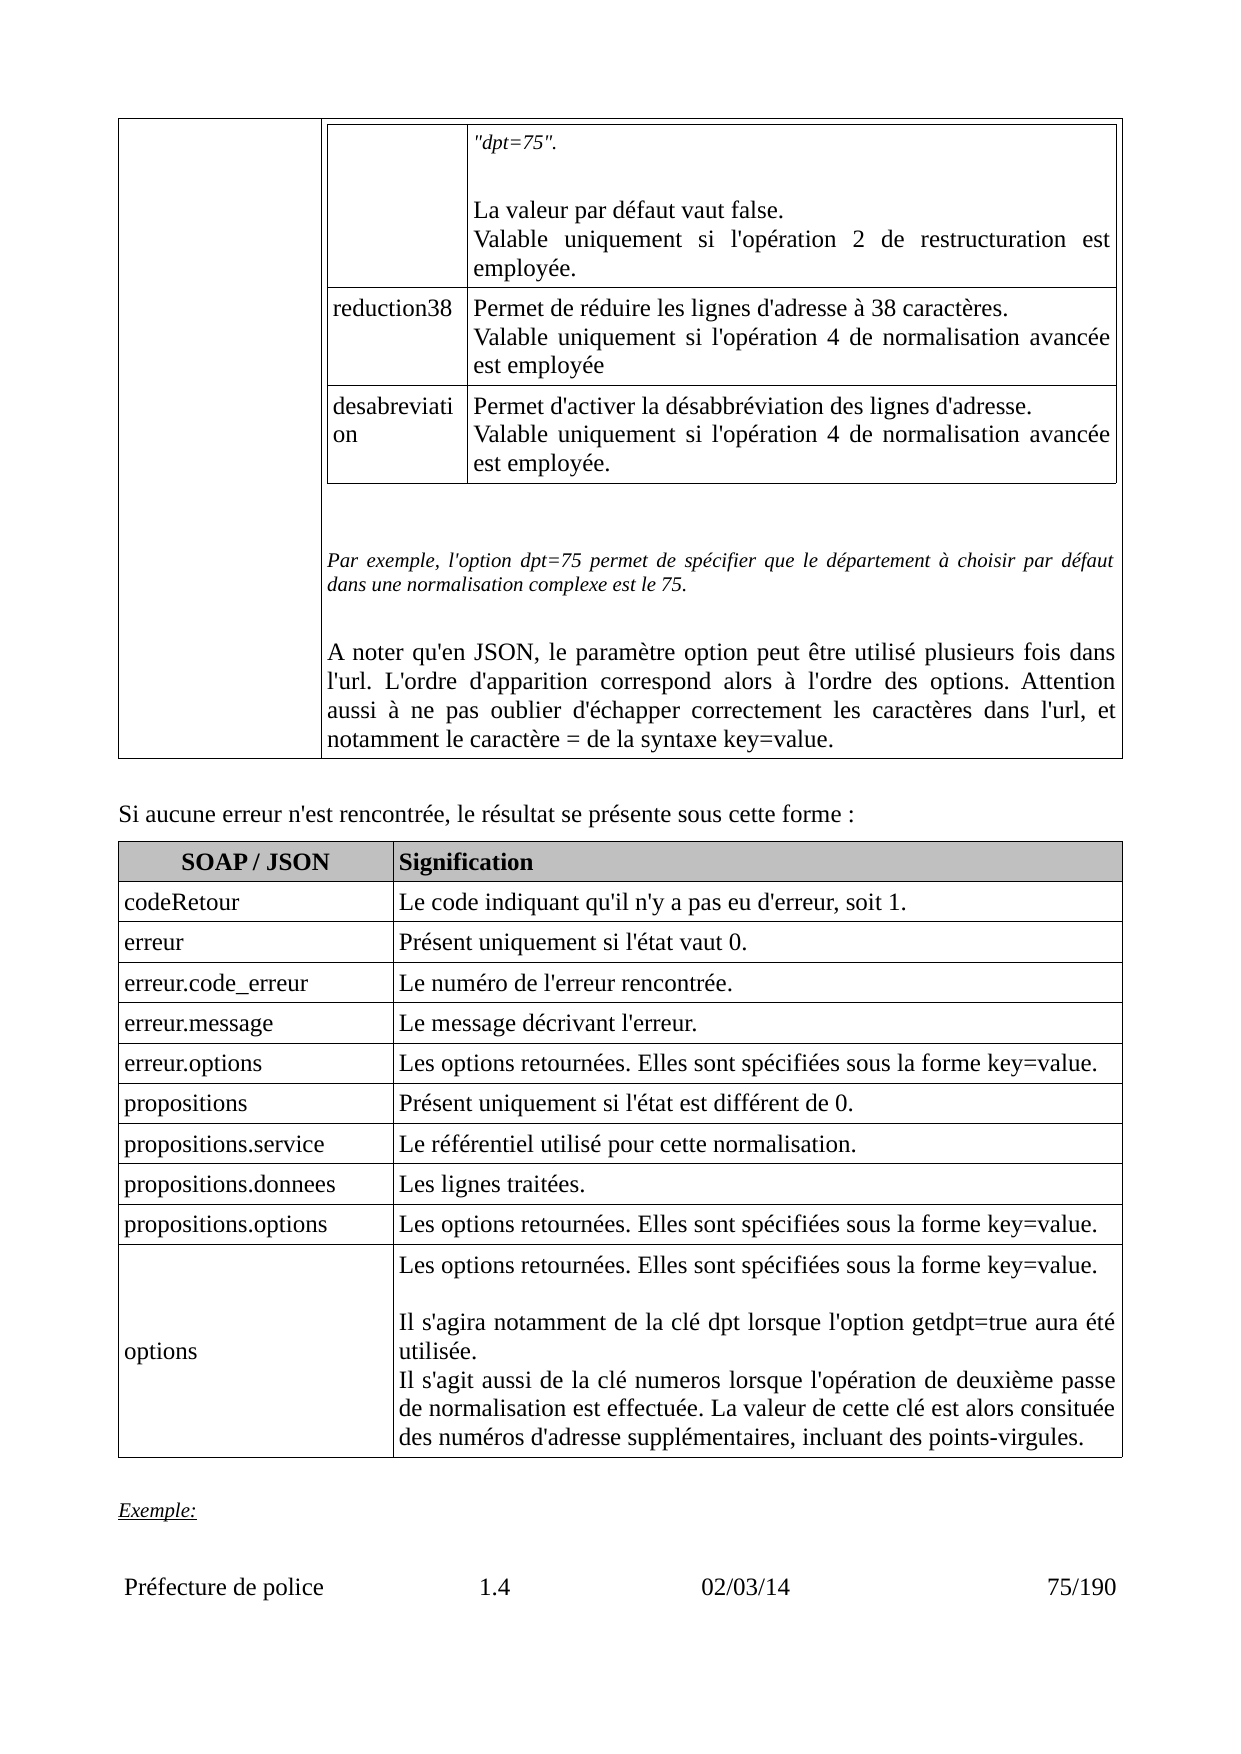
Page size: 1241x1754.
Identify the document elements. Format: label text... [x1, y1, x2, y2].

table_cell propositions.options [119, 1205, 393, 1244]
table_cell [119, 119, 321, 758]
table_cell Les options retournées. Elles sont spécifiées sous la forme key=value. Il s'agira notamment de la clé dpt lorsque l'option getdpt=true aura été utilisée. Il s'agit aussi de la clé numeros lorsque l'opération de deuxième passe de normalisation est effectuée. La valeur de cette clé est alors consituée des numéros d'adresse supplémentaires, incluant des points-virgules. [394, 1245, 1122, 1457]
table_cell propositions.service [119, 1124, 393, 1163]
table_cell Permet de réduire les lignes d'adresse à 38 caractères. Valable uniquement si l'opération 4 de normalisation avancée est employée [468, 288, 1116, 385]
table_cell Présent uniquement si l'état vaut 0. [394, 922, 1122, 962]
table_cell Les options retournées. Elles sont spécifiées sous la forme key=value. [394, 1044, 1122, 1083]
table_cell erreur [119, 922, 393, 962]
table_cell erreur.code_erreur [119, 963, 393, 1002]
table_cell Par exemple, l'option dpt=75 permet de spécifier que le département à choisir par défaut dans une normalisation complexe est le 75. A noter qu'en JSON, le paramètre option peut être utilisé plusieurs fois dans l'url. L'ordre d'apparition correspond alors à l'ordre des options. Attention aussi à ne pas oublier d'échapper correctement les caractères dans l'url, et notamment le caractère = de la syntaxe key=value. [322, 119, 1122, 758]
table_header Signification [394, 842, 1122, 881]
table_cell codeRetour [119, 882, 393, 921]
table_cell Le référentiel utilisé pour cette normalisation. [394, 1124, 1122, 1163]
table_cell erreur.message [119, 1003, 393, 1042]
table_cell Le code indiquant qu'il n'y a pas eu d'erreur, soit 1. [394, 882, 1122, 921]
table_cell propositions.donnees [119, 1164, 393, 1204]
table_cell Le numéro de l'erreur rencontrée. [394, 963, 1122, 1002]
table_cell [328, 125, 467, 287]
table_cell options [119, 1245, 393, 1457]
table_cell desabreviation [328, 386, 467, 483]
table_cell propositions [119, 1084, 393, 1123]
table_cell Les lignes traitées. [394, 1164, 1122, 1204]
text Exemple: [118, 1498, 1122, 1522]
table_cell "dpt=75". La valeur par défaut vaut false. Valable uniquement si l'opération 2 de restructuration est employée. [468, 125, 1116, 287]
text Si aucune erreur n'est rencontrée, le résultat se présente sous cette forme : [118, 799, 1122, 828]
table_cell Les options retournées. Elles sont spécifiées sous la forme key=value. [394, 1205, 1122, 1244]
table_cell Permet d'activer la désabbréviation des lignes d'adresse. Valable uniquement si l'opération 4 de normalisation avancée est employée. [468, 386, 1116, 483]
table_cell Présent uniquement si l'état est différent de 0. [394, 1084, 1122, 1123]
table_cell reduction38 [328, 288, 467, 385]
table_cell Le message décrivant l'erreur. [394, 1003, 1122, 1042]
table_cell erreur.options [119, 1044, 393, 1083]
table_header SOAP / JSON [119, 842, 393, 881]
